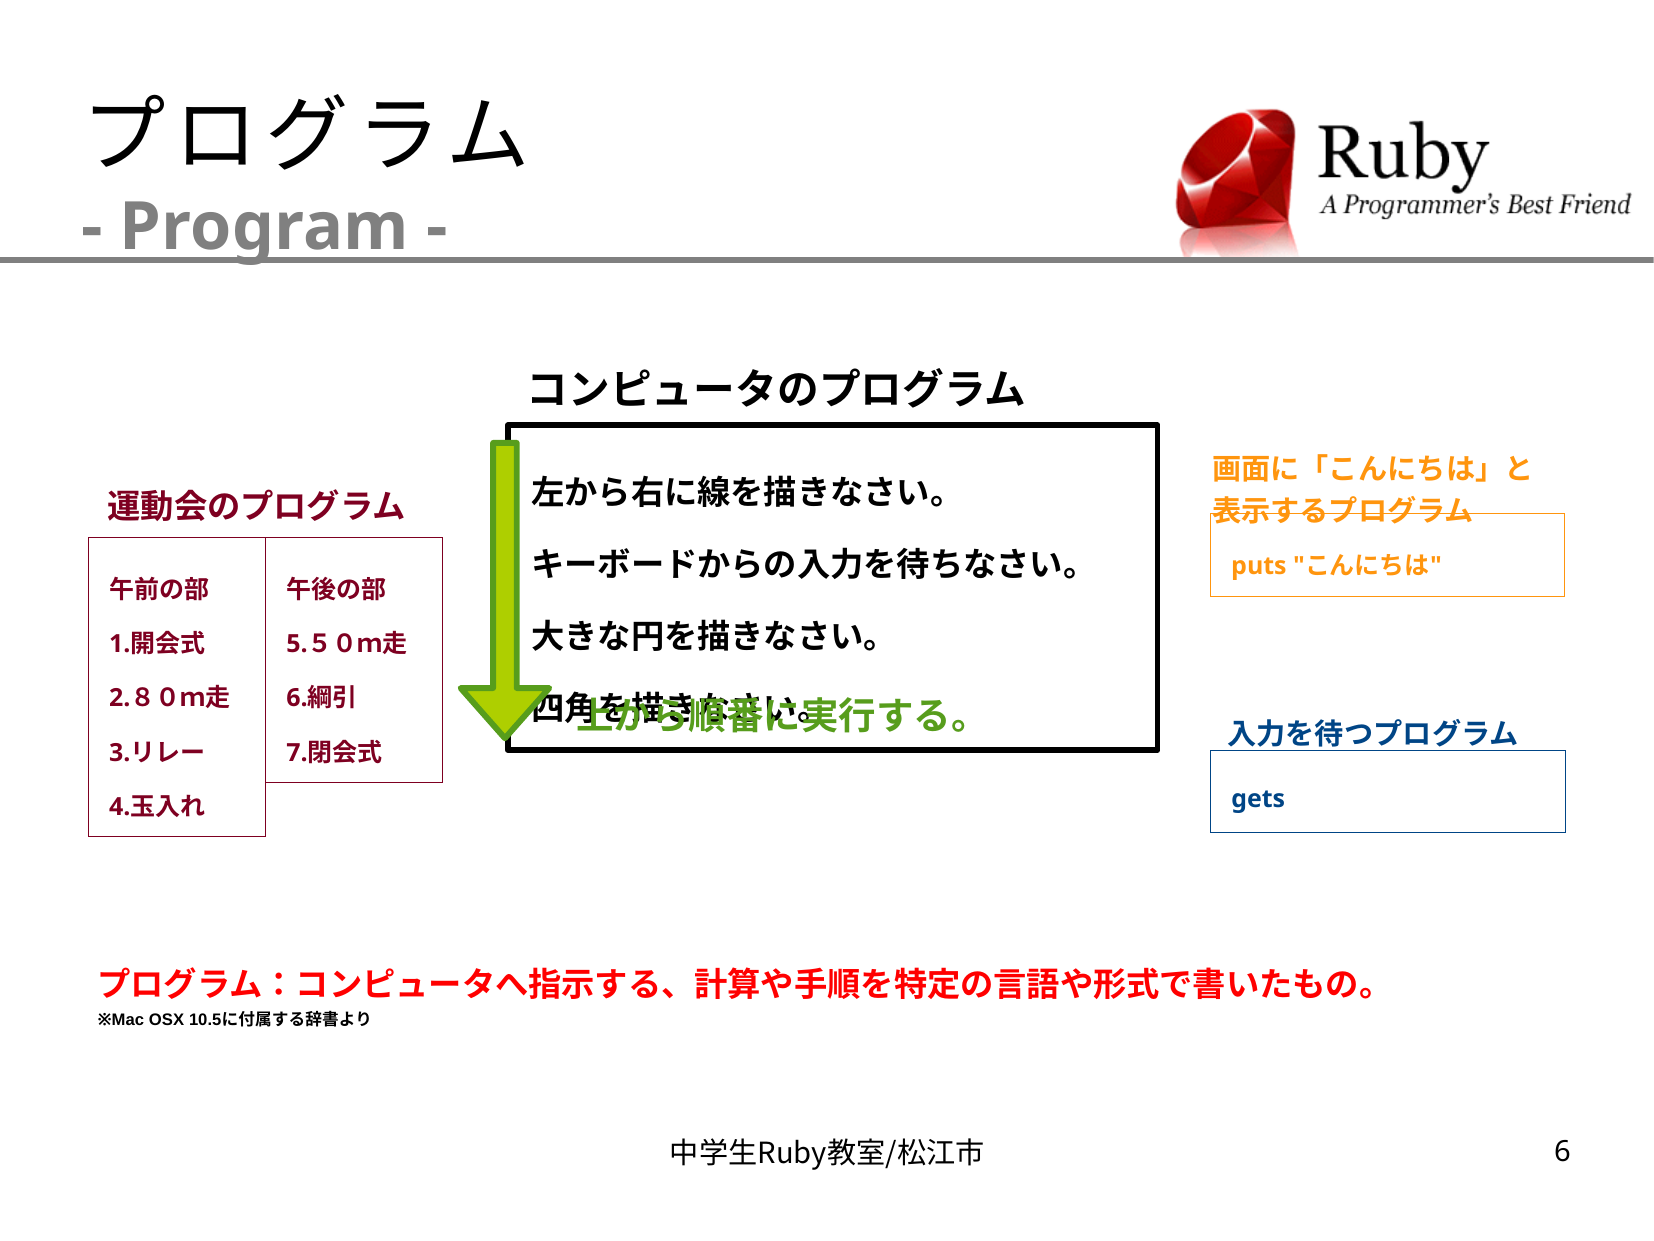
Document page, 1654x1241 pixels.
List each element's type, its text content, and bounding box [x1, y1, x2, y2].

text_box 午前の部 1.開会式 2.８０ｍ走 3.リレー 4.玉入れ [88, 537, 265, 774]
text_box 左から右に線を描きなさい。 キーボードからの入力を待ちなさい。 大きな円を描きなさい。 四角を描きなさい。 [507, 425, 1158, 751]
title プログラム [82, 49, 1152, 171]
text_box 上から順番に実行する。 [582, 679, 984, 732]
text_box gets [1210, 750, 1566, 833]
text_box [460, 442, 550, 739]
text_box puts "こんにちは" [1210, 513, 1565, 597]
text_box - Program - [66, 171, 1152, 268]
text_box 入力を待つプログラム [1225, 703, 1521, 748]
text_box プログラム：コンピュータへ指示する、計算や手順を特定の言語や形式で書いたもの。 ※Mac OSX 10.5に付属する辞書より [82, 950, 1477, 1018]
picture [1160, 82, 1654, 257]
text_box 運動会のプログラム [103, 472, 411, 522]
text_box 午後の部 5.５０ｍ走 6.綱引 7.閉会式 [265, 537, 443, 774]
text_box コンピュータのプログラム [512, 348, 1041, 406]
text_box 画面に「こんにちは」と 表示するプログラム [1224, 437, 1522, 512]
